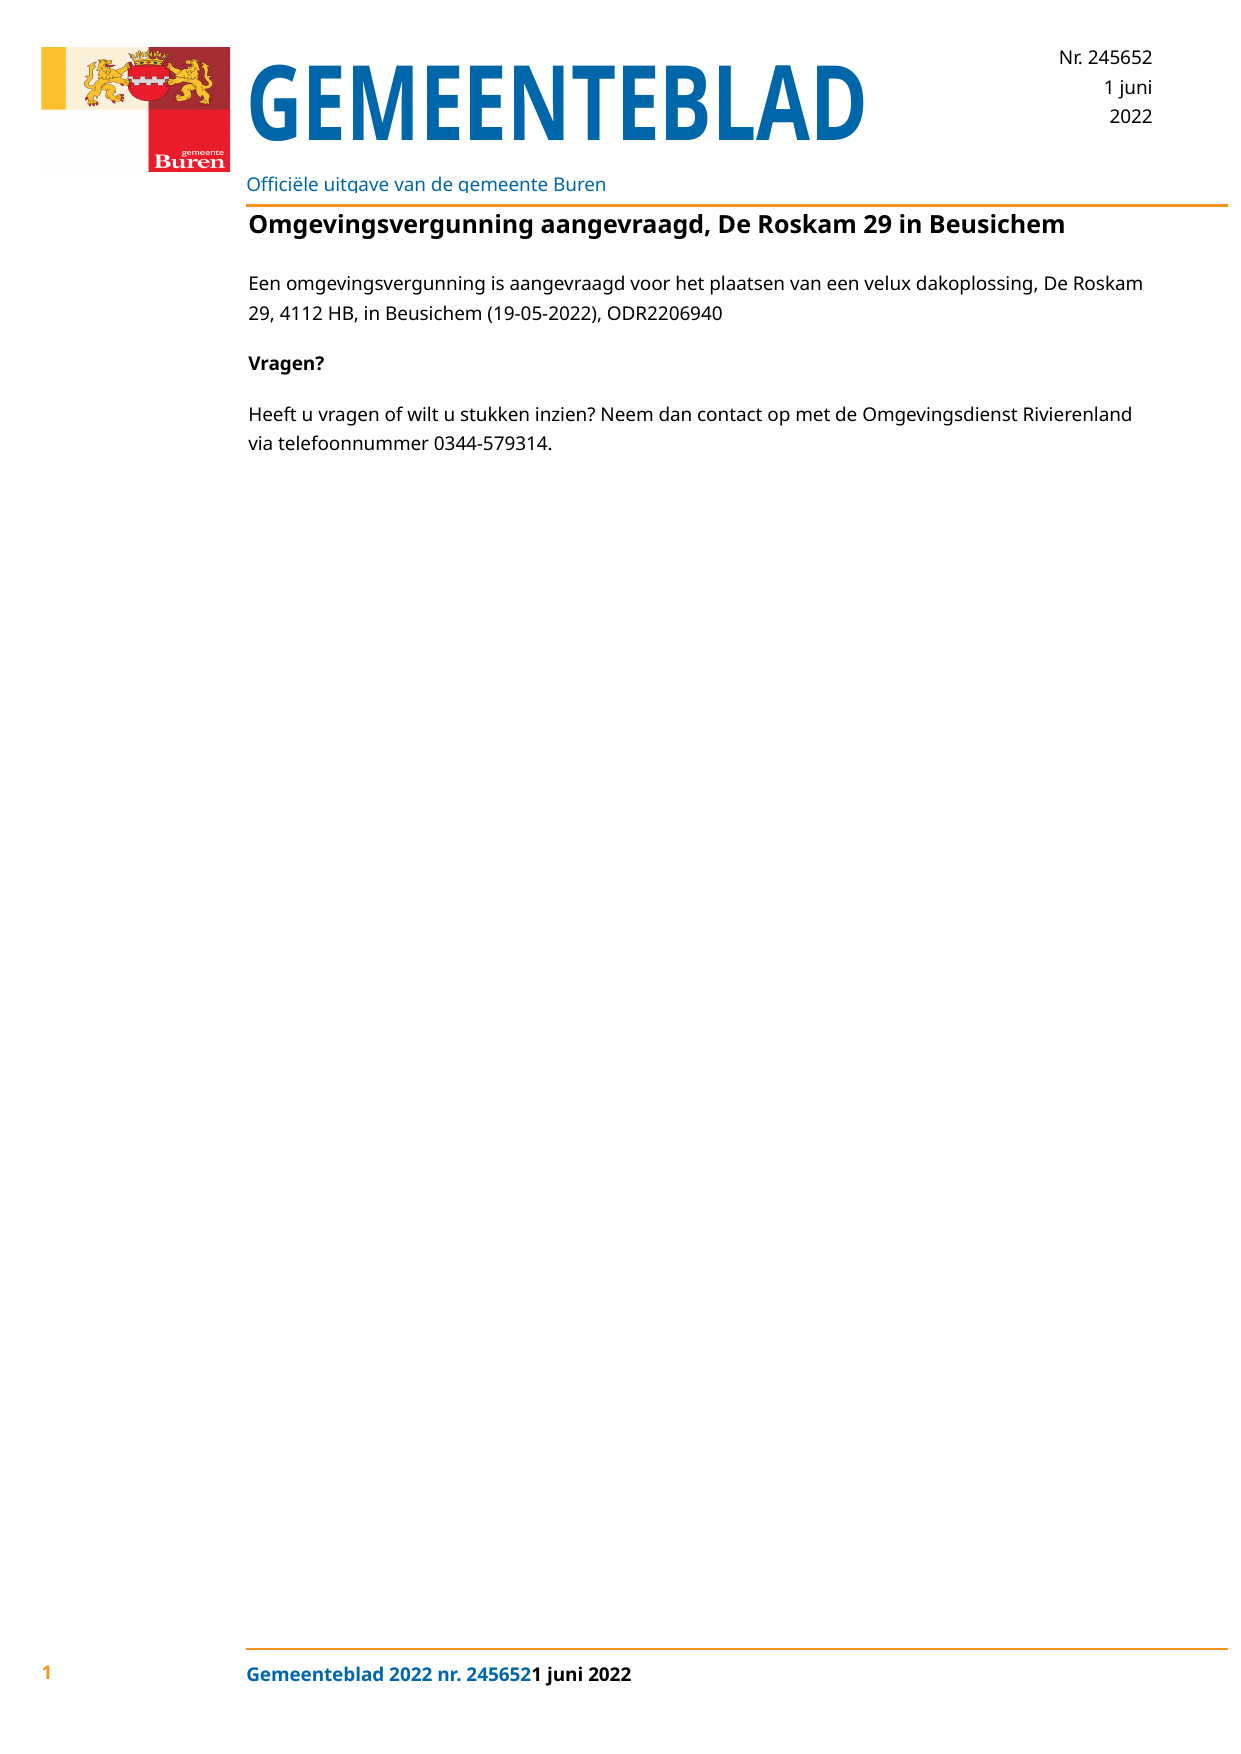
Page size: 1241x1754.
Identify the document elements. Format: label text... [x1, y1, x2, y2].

text Een omgevingsvergunning is aangevraagd voor het plaatsen van een velux dakoplossing, De Roskam 29, 4112 HB, in Beusichem (19-05-2022), ODR2206940 [248, 270, 1152, 326]
text Omgevingsvergunning aangevraagd, De Roskam 29 in Beusichem [248, 207, 1152, 241]
text Heeft u vragen of wilt u stukken inzien? Neem dan contact op met de Omgevingsdienst Rivierenland via telefoonnummer 0344-579314. [248, 401, 1152, 456]
text Vragen? [248, 350, 1152, 376]
picture [41, 47, 231, 172]
